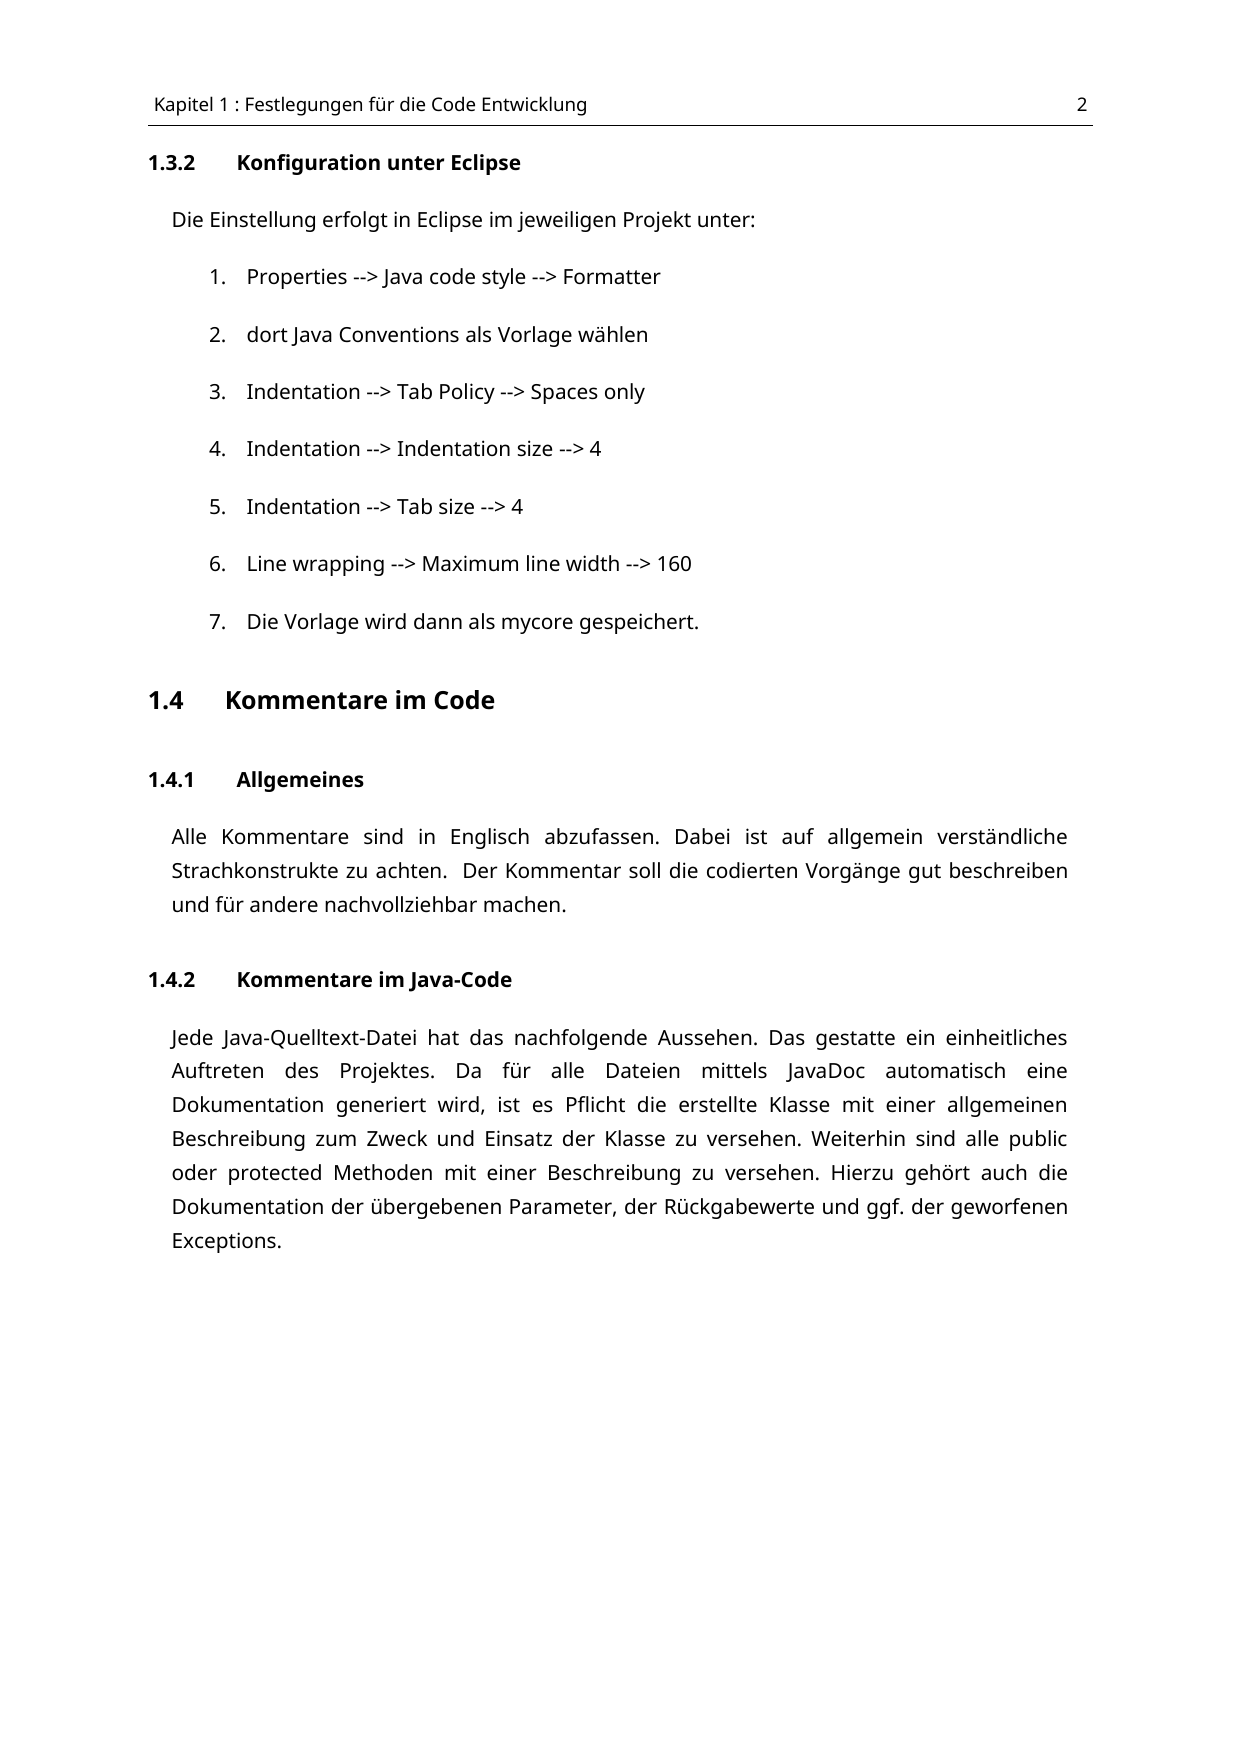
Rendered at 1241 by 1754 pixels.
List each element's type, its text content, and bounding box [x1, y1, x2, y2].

list Indentation --> Indentation size --> 4 [209, 434, 1069, 463]
subtitle Kommentare im Java-Code [148, 965, 1092, 993]
list Indentation --> Tab Policy --> Spaces only [209, 377, 1069, 405]
text Alle Kommentare sind in Englisch abzufassen. Dabei ist auf allgemein verständliche Strachkonstrukte zu achten. Der Kommentar soll die codierten Vorgänge gut beschreiben und für andere nachvollziehbar machen. [171, 822, 1069, 918]
subtitle Konfiguration unter Eclipse [148, 148, 1092, 176]
subtitle Kommentare im Code [148, 683, 1092, 717]
list dort Java Conventions als Vorlage wählen [209, 320, 1069, 348]
list Indentation --> Tab size --> 4 [209, 492, 1069, 520]
subtitle Allgemeines [148, 765, 1092, 793]
list Line wrapping --> Maximum line width --> 160 [209, 549, 1069, 578]
list Properties --> Java code style --> Formatter [209, 262, 1069, 291]
list Die Vorlage wird dann als mycore gespeichert. [209, 607, 1069, 635]
text Jede Java-Quelltext-Datei hat das nachfolgende Aussehen. Das gestatte ein einheitliches Auftreten des Projektes. Da für alle Dateien mittels JavaDoc automatisch eine Dokumentation generiert wird, ist es Pflicht die erstellte Klasse mit einer allgemeinen Beschreibung zum Zweck und Einsatz der Klasse zu versehen. Weiterhin sind alle public oder protected Methoden mit einer Beschreibung zu versehen. Hierzu gehört auch die Dokumentation der übergebenen Parameter, der Rückgabewerte und ggf. der geworfenen Exceptions. [171, 1023, 1069, 1254]
text Die Einstellung erfolgt in Eclipse im jeweiligen Projekt unter: [171, 205, 1069, 233]
